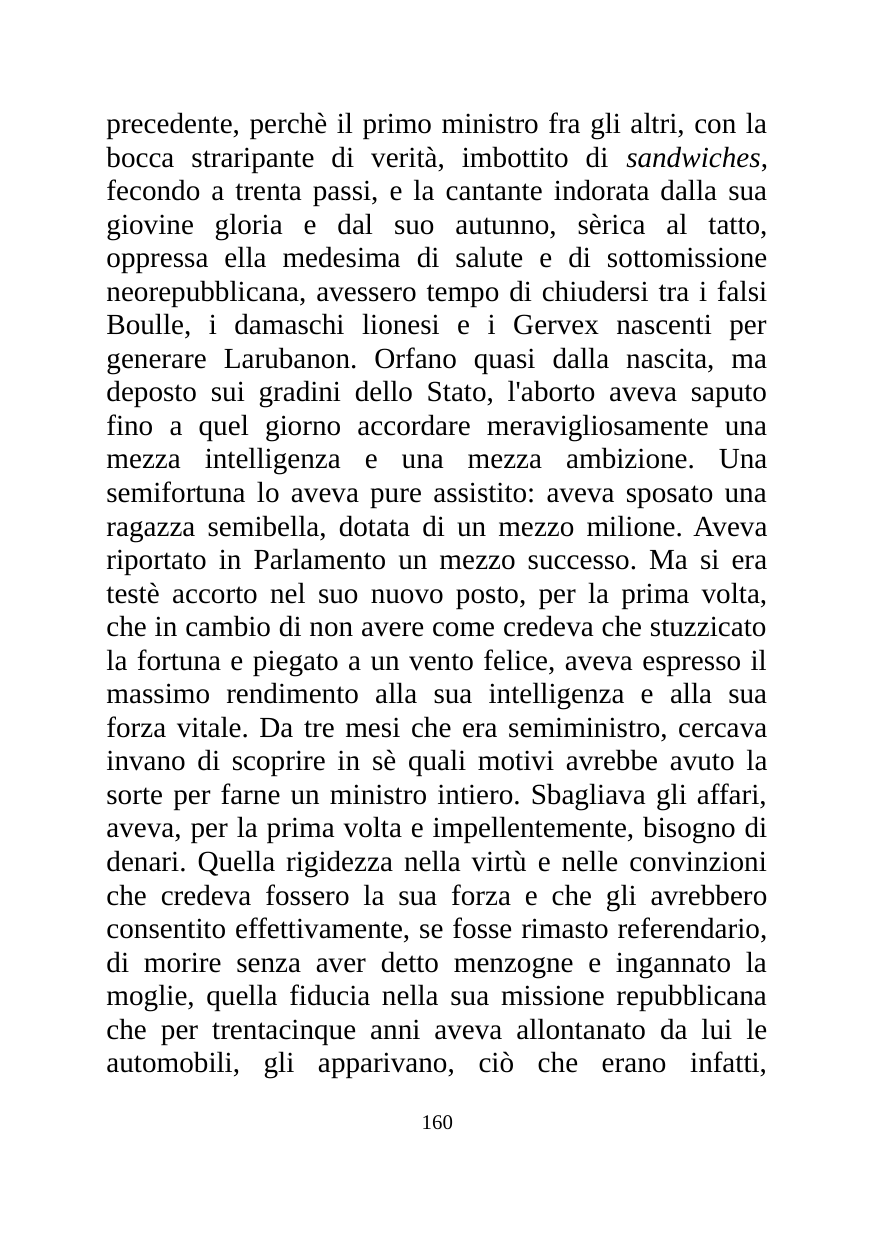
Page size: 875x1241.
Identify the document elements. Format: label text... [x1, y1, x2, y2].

text precedente, perchè il primo ministro fra gli altri, con la bocca straripante di verità, imbottito di sandwiches, fecondo a trenta passi, e la cantante indorata dalla sua giovine gloria e dal suo autunno, sèrica al tatto, oppressa ella medesima di salute e di sottomissione neorepubblicana, avessero tempo di chiudersi tra i falsi Boulle, i damaschi lionesi e i Gervex nascenti per generare Larubanon. Orfano quasi dalla nascita, ma deposto sui gradini dello Stato, l'aborto aveva saputo fino a quel giorno accordare meravigliosamente una mezza intelligenza e una mezza ambizione. Una semifortuna lo aveva pure assistito: aveva sposato una ragazza semibella, dotata di un mezzo milione. Aveva riportato in Parlamento un mezzo successo. Ma si era testè accorto nel suo nuovo posto, per la prima volta, che in cambio di non avere come credeva che stuzzicato la fortuna e piegato a un vento felice, aveva espresso il massimo rendimento alla sua intelligenza e alla sua forza vitale. Da tre mesi che era semiministro, cercava invano di scoprire in sè quali motivi avrebbe avuto la sorte per farne un ministro intiero. Sbagliava gli affari, aveva, per la prima volta e impellentemente, bisogno di denari. Quella rigidezza nella virtù e nelle convinzioni che credeva fossero la sua forza e che gli avrebbero consentito effettivamente, se fosse rimasto referendario, di morire senza aver detto menzogne e ingannato la moglie, quella fiducia nella sua missione repubblicana che per trentacinque anni aveva allontanato da lui le automobili, gli apparivano, ciò che erano infatti, [106, 106, 768, 1079]
